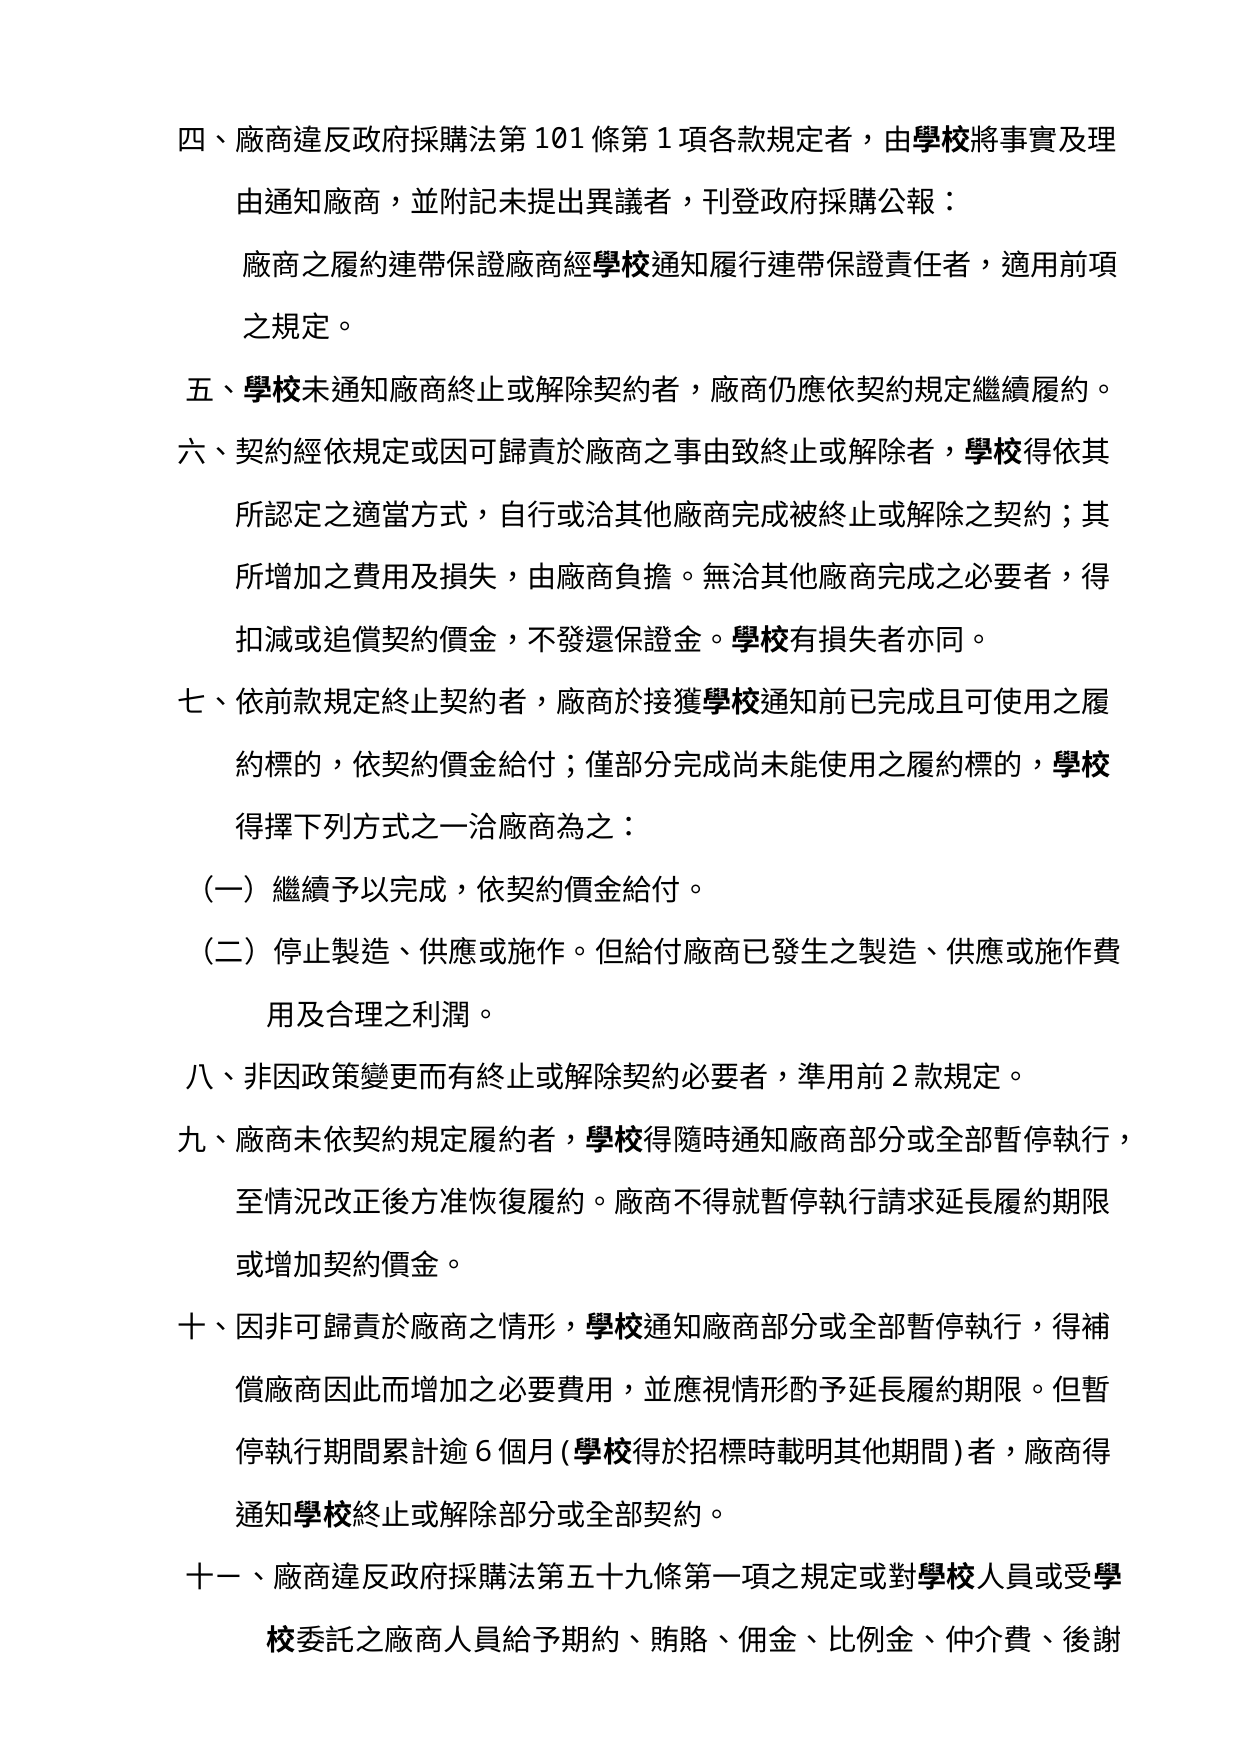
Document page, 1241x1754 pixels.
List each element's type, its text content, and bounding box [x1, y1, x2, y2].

text 之規定。 [225, 283, 1122, 346]
text 七、依前款規定終止契約者，廠商於接獲學校通知前已完成且可使用之履約標的，依契約價金給付；僅部分完成尚未能使用之履約標的，學校得擇下列方式之一洽廠商為之： [177, 658, 1122, 846]
text 八、非因政策變更而有終止或解除契約必要者，準用前2款規定。 [150, 1033, 1122, 1096]
text 四、廠商違反政府採購法第101條第1項各款規定者，由學校將事實及理由通知廠商，並附記未提出異議者，刊登政府採購公報： [177, 96, 1122, 221]
text 十、因非可歸責於廠商之情形，學校通知廠商部分或全部暫停執行，得補償廠商因此而增加之必要費用，並應視情形酌予延長履約期限。但暫停執行期間累計逾6個月(學校得於招標時載明其他期間)者，廠商得通知學校終止或解除部分或全部契約。 [177, 1283, 1122, 1533]
text 六、契約經依規定或因可歸責於廠商之事由致終止或解除者，學校得依其所認定之適當方式，自行或洽其他廠商完成被終止或解除之契約；其所增加之費用及損失，由廠商負擔。無洽其他廠商完成之必要者，得扣減或追償契約價金，不發還保證金。學校有損失者亦同。 [177, 408, 1122, 658]
text （二）停止製造、供應或施作。但給付廠商已發生之製造、供應或施作費用及合理之利潤。 [150, 908, 1122, 1033]
text 十ㄧ、廠商違反政府採購法第五十九條第一項之規定或對學校人員或受學 校委託之廠商人員給予期約、賄賂、佣金、比例金、仲介費、後謝 [150, 1533, 1122, 1658]
text （一）繼續予以完成，依契約價金給付。 [150, 846, 1122, 908]
text 五、學校未通知廠商終止或解除契約者，廠商仍應依契約規定繼續履約。 [150, 346, 1122, 408]
text 廠商之履約連帶保證廠商經學校通知履行連帶保證責任者，適用前項 [225, 221, 1122, 283]
text 九、廠商未依契約規定履約者，學校得隨時通知廠商部分或全部暫停執行，至情況改正後方准恢復履約。廠商不得就暫停執行請求延長履約期限或增加契約價金。 [177, 1096, 1122, 1283]
